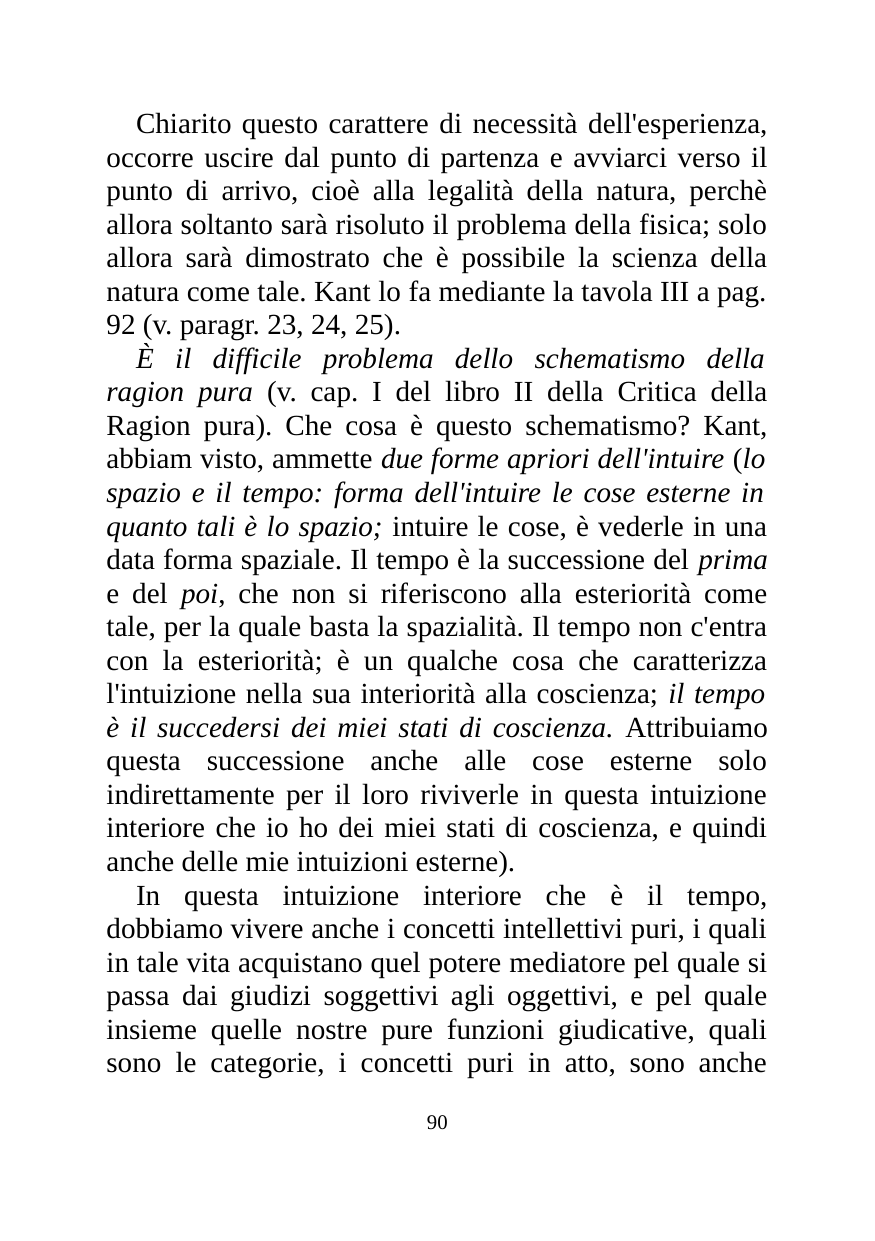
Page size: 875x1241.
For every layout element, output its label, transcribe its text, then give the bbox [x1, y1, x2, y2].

text Chiarito questo carattere di necessità dell'esperienza, occorre uscire dal punto di partenza e avviarci verso il punto di arrivo, cioè alla legalità della natura, perchè allora soltanto sarà risoluto il problema della fisica; solo allora sarà dimostrato che è possibile la scienza della natura come tale. Kant lo fa mediante la tavola III a pag. 92 (v. paragr. 23, 24, 25). [106, 106, 768, 341]
text In questa intuizione interiore che è il tempo, dobbiamo vivere anche i concetti intellettivi puri, i quali in tale vita acquistano quel potere mediatore pel quale si passa dai giudizi soggettivi agli oggettivi, e pel quale insieme quelle nostre pure funzioni giudicative, quali sono le categorie, i concetti puri in atto, sono anche [106, 878, 768, 1079]
text È il difficile problema dello schematismo della ragion pura (v. cap. I del libro II della Critica della Ragion pura). Che cosa è questo schematismo? Kant, abbiam visto, ammette due forme apriori dell'intuire (lo spazio e il tempo: forma dell'intuire le cose esterne in quanto tali è lo spazio; intuire le cose, è vederle in una data forma spaziale. Il tempo è la successione del prima e del poi, che non si riferiscono alla esteriorità come tale, per la quale basta la spazialità. Il tempo non c'entra con la esteriorità; è un qualche cosa che caratterizza l'intuizione nella sua interiorità alla coscienza; il tempo è il succedersi dei miei stati di coscienza. Attribuiamo questa successione anche alle cose esterne solo indirettamente per il loro riviverle in questa intuizione interiore che io ho dei miei stati di coscienza, e quindi anche delle mie intuizioni esterne). [106, 341, 768, 878]
